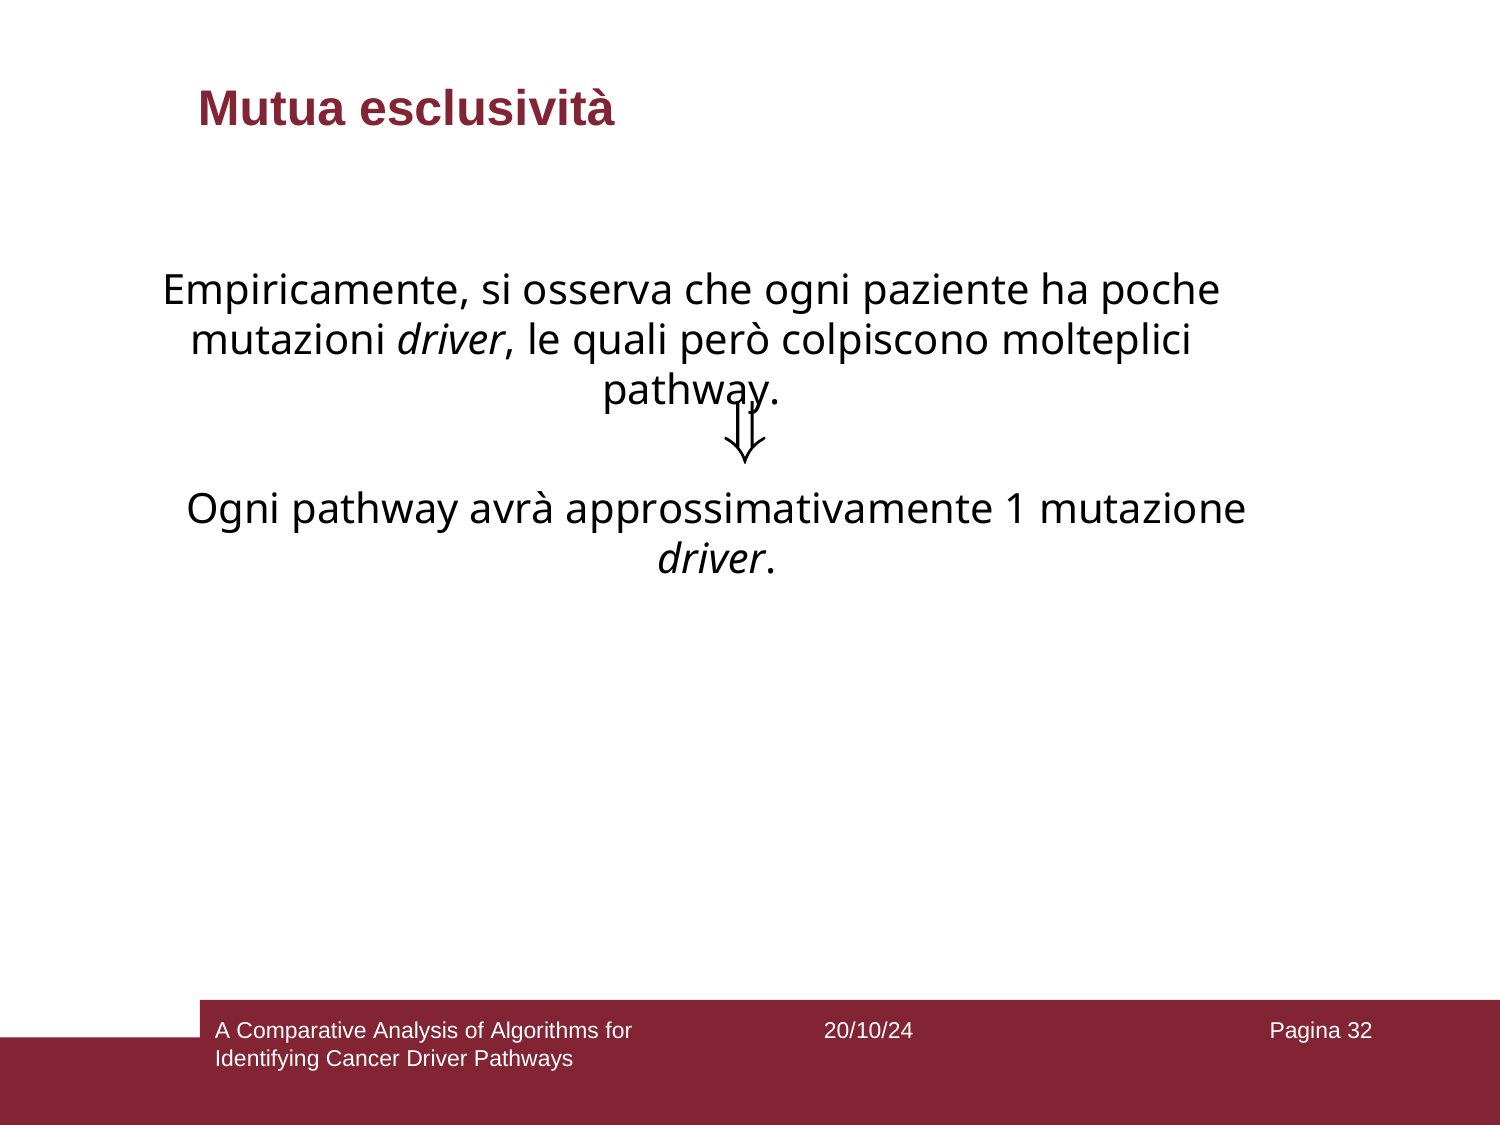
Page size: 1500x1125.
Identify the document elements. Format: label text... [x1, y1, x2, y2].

text_box 20/10/24 [712, 1008, 1026, 1084]
text_box A Comparative Analysis of Algorithms for Identifying Cancer Driver Pathways [199, 1008, 676, 1084]
text_box Empiricamente, si osserva che ogni paziente ha poche mutazioni driver, le quali però colpiscono molteplici pathway. [147, 255, 1359, 371]
text_box Ogni pathway avrà approssimativamente 1 mutazione driver. [171, 474, 1342, 590]
text_box Pagina <number> [1074, 1008, 1388, 1084]
title Mutua esclusività [183, 67, 1400, 150]
picture [724, 401, 766, 464]
